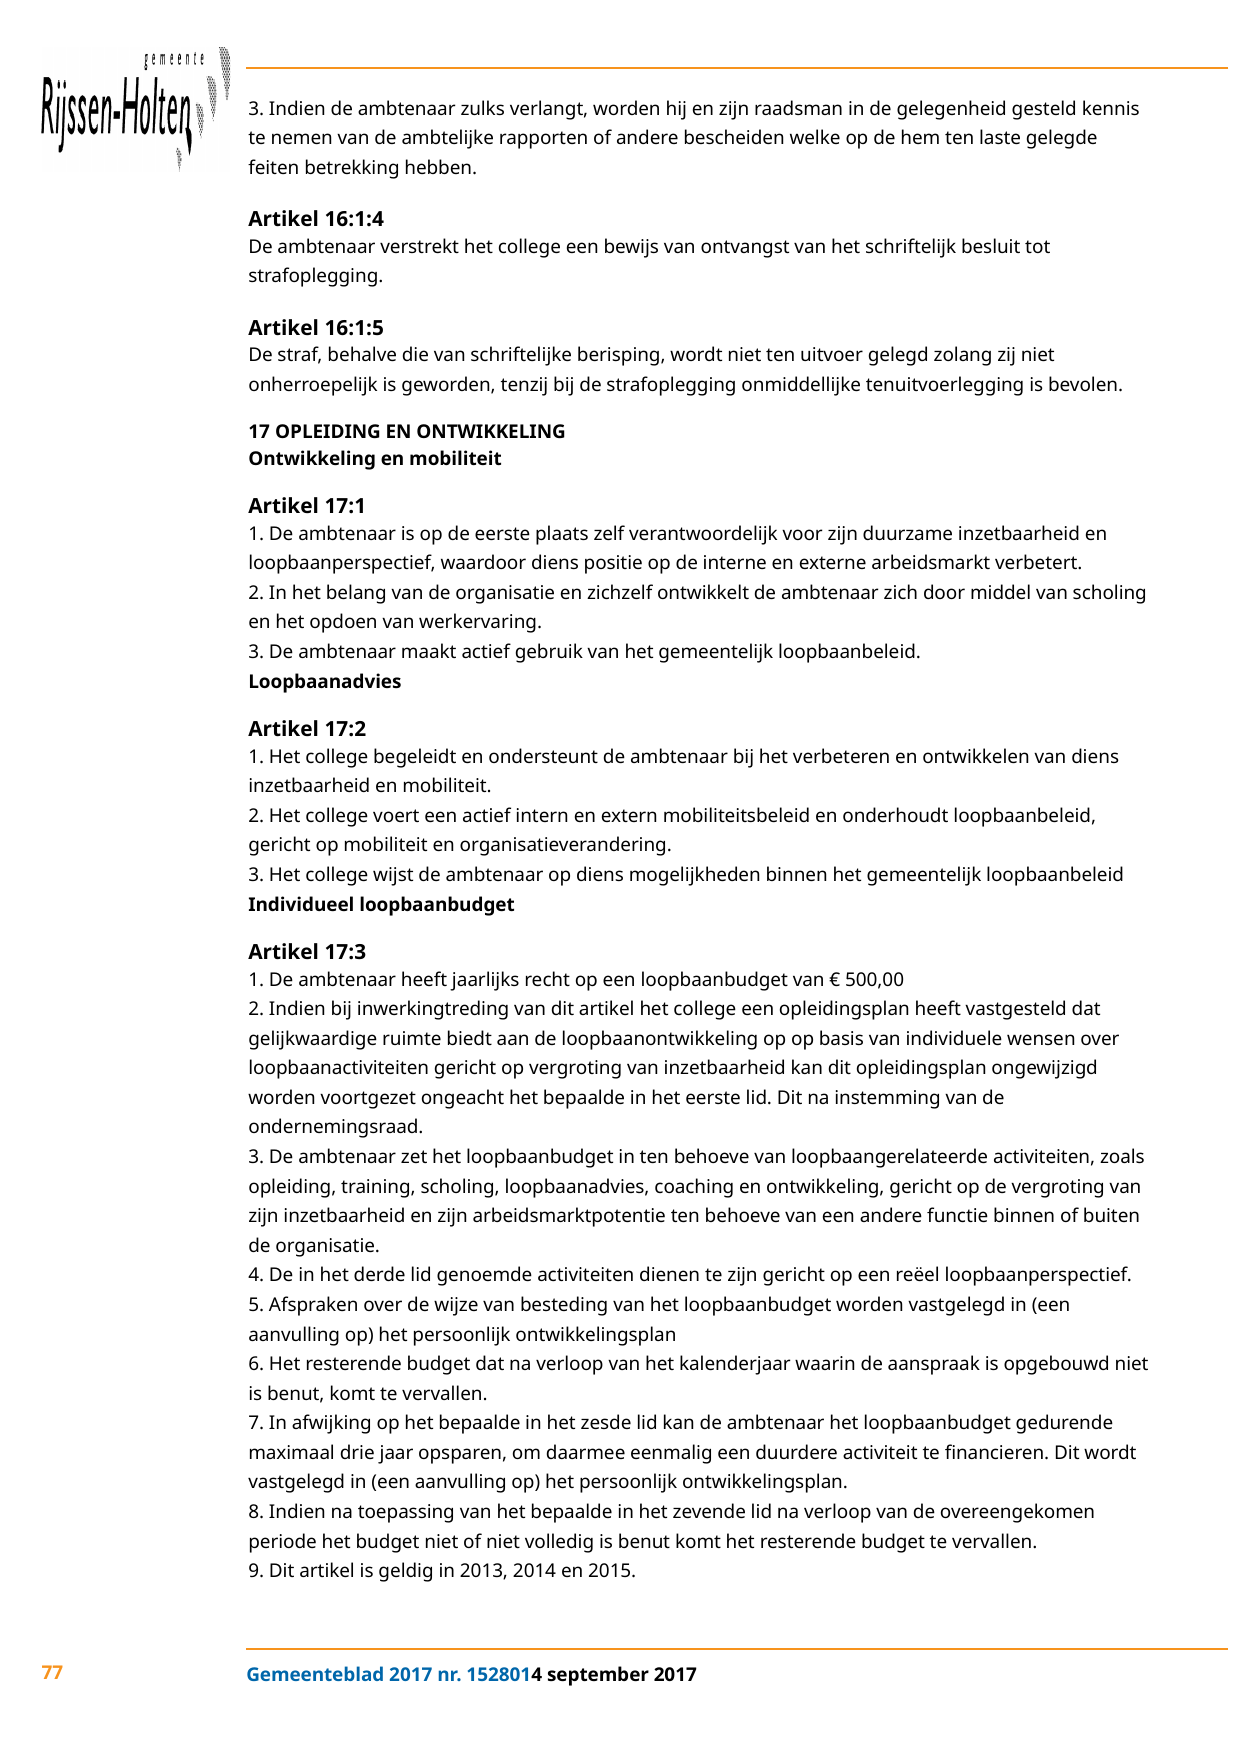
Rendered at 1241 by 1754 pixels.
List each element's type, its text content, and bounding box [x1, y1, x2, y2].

text Artikel 16:1:5 [248, 313, 1152, 341]
text Ontwikkeling en mobiliteit [248, 445, 1152, 471]
text Artikel 16:1:4 [248, 204, 1152, 233]
text 4. De in het derde lid genoemde activiteiten dienen te zijn gericht op een reëel loopbaanperspectief. [248, 1262, 1152, 1287]
text Artikel 17:2 [248, 714, 1152, 743]
text 1. De ambtenaar is op de eerste plaats zelf verantwoordelijk voor zijn duurzame inzetbaarheid en loopbaanperspectief, waardoor diens positie op de interne en externe arbeidsmarkt verbetert. [248, 520, 1152, 575]
text 2. Indien bij inwerkingtreding van dit artikel het college een opleidingsplan heeft vastgesteld dat gelijkwaardige ruimte biedt aan de loopbaanontwikkeling op op basis van individuele wensen over loopbaanactiviteiten gericht op vergroting van inzetbaarheid kan dit opleidingsplan ongewijzigd worden voortgezet ongeacht het bepaalde in het eerste lid. Dit na instemming van de ondernemingsraad. [248, 995, 1152, 1139]
text 1. De ambtenaar heeft jaarlijks recht op een loopbaanbudget van € 500,00 [248, 966, 1152, 991]
picture [41, 47, 231, 172]
text Artikel 17:1 [248, 491, 1152, 520]
text 5. Afspraken over de wijze van besteding van het loopbaanbudget worden vastgelegd in (een aanvulling op) het persoonlijk ontwikkelingsplan [248, 1291, 1152, 1346]
text 8. Indien na toepassing van het bepaalde in het zevende lid na verloop van de overeengekomen periode het budget niet of niet volledig is benut komt het resterende budget te vervallen. [248, 1498, 1152, 1553]
text 3. Het college wijst de ambtenaar op diens mogelijkheden binnen het gemeentelijk loopbaanbeleid [248, 861, 1152, 887]
text 1. Het college begeleidt en ondersteunt de ambtenaar bij het verbeteren en ontwikkelen van diens inzetbaarheid en mobiliteit. [248, 743, 1152, 798]
text 9. Dit artikel is geldig in 2013, 2014 en 2015. [248, 1557, 1152, 1583]
text 3. De ambtenaar zet het loopbaanbudget in ten behoeve van loopbaangerelateerde activiteiten, zoals opleiding, training, scholing, loopbaanadvies, coaching en ontwikkeling, gericht op de vergroting van zijn inzetbaarheid en zijn arbeidsmarktpotentie ten behoeve van een andere functie binnen of buiten de organisatie. [248, 1143, 1152, 1258]
text 7. In afwijking op het bepaalde in het zesde lid kan de ambtenaar het loopbaanbudget gedurende maximaal drie jaar opsparen, om daarmee eenmalig een duurdere activiteit te financieren. Dit wordt vastgelegd in (een aanvulling op) het persoonlijk ontwikkelingsplan. [248, 1409, 1152, 1494]
text De ambtenaar verstrekt het college een bewijs van ontvangst van het schriftelijk besluit tot strafoplegging. [248, 233, 1152, 288]
text 2. Het college voert een actief intern en extern mobiliteitsbeleid en onderhoudt loopbaanbeleid, gericht op mobiliteit en organisatieverandering. [248, 802, 1152, 857]
text 2. In het belang van de organisatie en zichzelf ontwikkelt de ambtenaar zich door middel van scholing en het opdoen van werkervaring. [248, 579, 1152, 634]
text De straf, behalve die van schriftelijke berisping, wordt niet ten uitvoer gelegd zolang zij niet onherroepelijk is geworden, tenzij bij de strafoplegging onmiddellijke tenuitvoerlegging is bevolen. [248, 341, 1152, 397]
text 3. De ambtenaar maakt actief gebruik van het gemeentelijk loopbaanbeleid. [248, 638, 1152, 664]
text 6. Het resterende budget dat na verloop van het kalenderjaar waarin de aanspraak is opgebouwd niet is benut, komt te vervallen. [248, 1350, 1152, 1406]
text Artikel 17:3 [248, 937, 1152, 966]
text 17 OPLEIDING EN ONTWIKKELING [248, 416, 1152, 445]
text Loopbaanadvies [248, 668, 1152, 693]
text 3. Indien de ambtenaar zulks verlangt, worden hij en zijn raadsman in de gelegenheid gesteld kennis te nemen van de ambtelijke rapporten of andere bescheiden welke op de hem ten laste gelegde feiten betrekking hebben. [248, 95, 1152, 180]
text Individueel loopbaanbudget [248, 891, 1152, 916]
